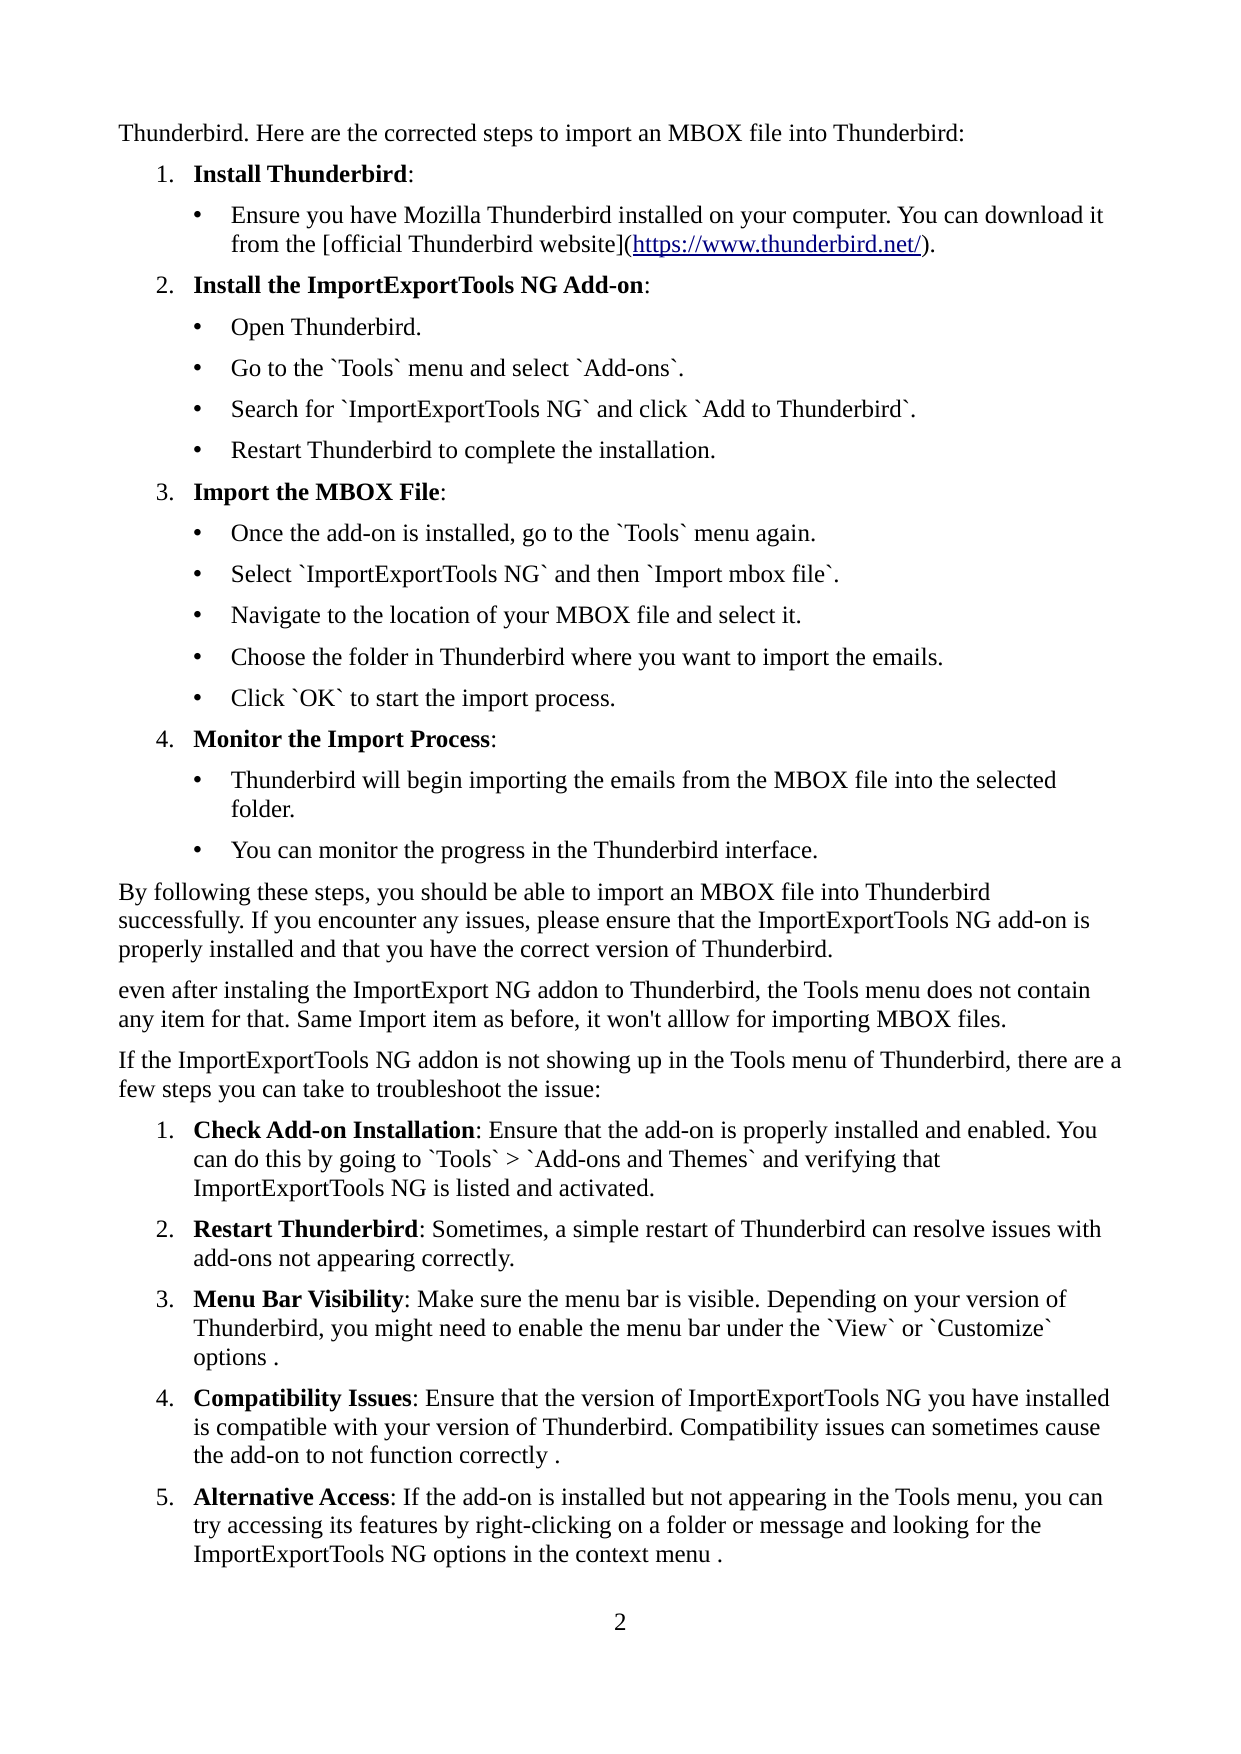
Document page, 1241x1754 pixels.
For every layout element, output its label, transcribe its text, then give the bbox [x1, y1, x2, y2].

list Check Add-on Installation: Ensure that the add-on is properly installed and enabled. You can do this by going to `Tools` > `Add-ons and Themes` and verifying that ImportExportTools NG is listed and activated. [156, 1116, 1122, 1202]
list Install the ImportExportTools NG Add-on: [156, 271, 1122, 299]
text By following these steps, you should be able to import an MBOX file into Thunderbird successfully. If you encounter any issues, please ensure that the ImportExportTools NG add-on is properly installed and that you have the correct version of Thunderbird. [118, 877, 1122, 963]
text even after instaling the ImportExport NG addon to Thunderbird, the Tools menu does not contain any item for that. Same Import item as before, it won't alllow for importing MBOX files. [118, 976, 1122, 1033]
list Compatibility Issues: Ensure that the version of ImportExportTools NG you have installed is compatible with your version of Thunderbird. Compatibility issues can sometimes cause the add-on to not function correctly . [156, 1383, 1122, 1469]
list Ensure you have Mozilla Thunderbird installed on your computer. You can download it from the [official Thunderbird website](https://www.thunderbird.net/). [193, 201, 1122, 258]
list Select `ImportExportTools NG` and then `Import mbox file`. [193, 559, 1122, 588]
list Restart Thunderbird: Sometimes, a simple restart of Thunderbird can resolve issues with add-ons not appearing correctly. [156, 1214, 1122, 1272]
list You can monitor the progress in the Thunderbird interface. [193, 836, 1122, 864]
list Go to the `Tools` menu and select `Add-ons`. [193, 353, 1122, 382]
list Menu Bar Visibility: Make sure the menu bar is visible. Depending on your version of Thunderbird, you might need to enable the menu bar under the `View` or `Customize` options . [156, 1284, 1122, 1371]
list Search for `ImportExportTools NG` and click `Add to Thunderbird`. [193, 394, 1122, 423]
list Choose the folder in Thunderbird where you want to import the emails. [193, 642, 1122, 671]
list Click `OK` to start the import process. [193, 683, 1122, 712]
text Thunderbird. Here are the corrected steps to import an MBOX file into Thunderbird: [118, 118, 1122, 147]
text If the ImportExportTools NG addon is not showing up in the Tools menu of Thunderbird, there are a few steps you can take to troubleshoot the issue: [118, 1046, 1122, 1103]
list Monitor the Import Process: [156, 724, 1122, 753]
list Restart Thunderbird to complete the installation. [193, 436, 1122, 464]
list Thunderbird will begin importing the emails from the MBOX file into the selected folder. [193, 766, 1122, 823]
list Open Thunderbird. [193, 312, 1122, 341]
list Install Thunderbird: [156, 159, 1122, 188]
list Import the MBOX File: [156, 477, 1122, 506]
list Once the add-on is installed, go to the `Tools` menu again. [193, 518, 1122, 547]
list Navigate to the location of your MBOX file and select it. [193, 601, 1122, 629]
list Alternative Access: If the add-on is installed but not appearing in the Tools menu, you can try accessing its features by right-clicking on a folder or message and looking for the ImportExportTools NG options in the context menu . [156, 1482, 1122, 1568]
